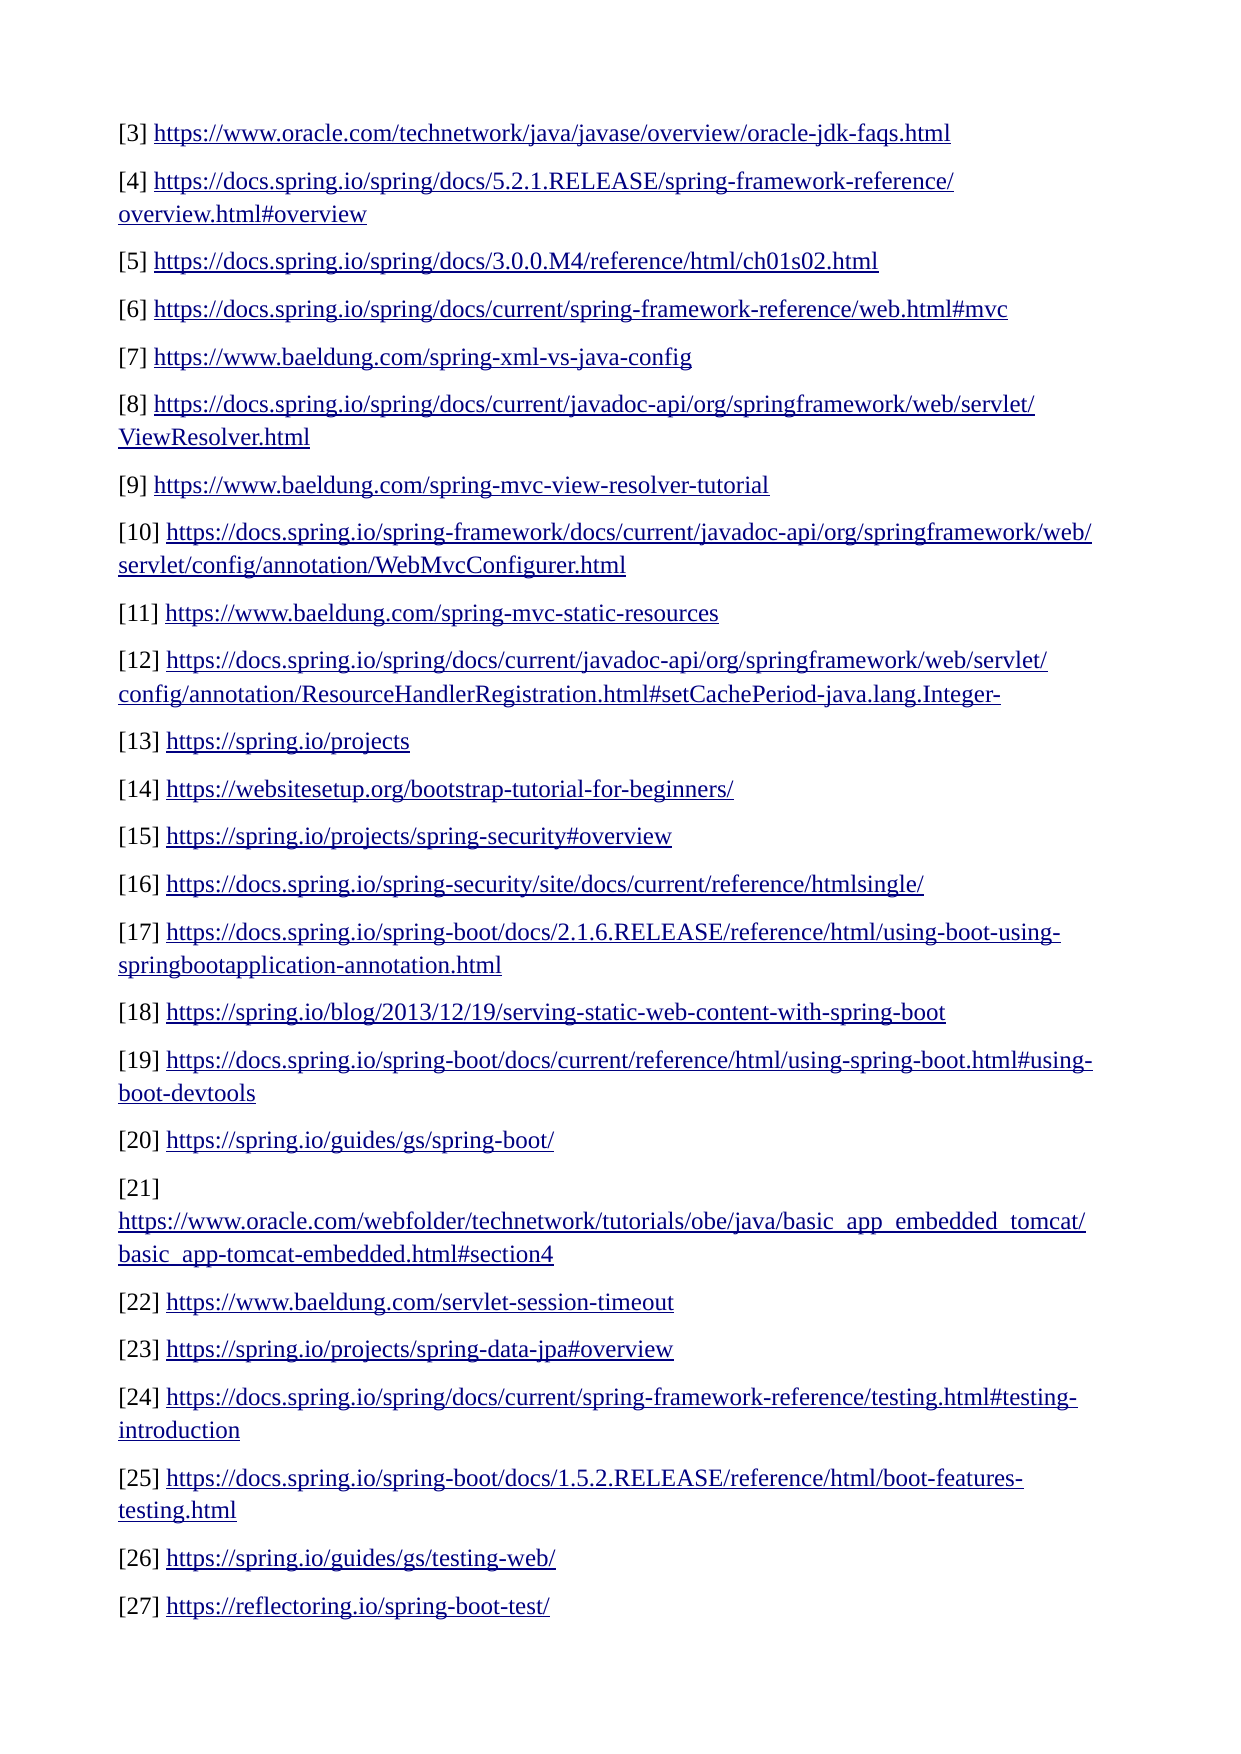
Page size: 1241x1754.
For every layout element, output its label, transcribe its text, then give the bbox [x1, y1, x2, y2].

text [7] https://www.baeldung.com/spring-xml-vs-java-config [118, 342, 1122, 370]
text [4] https://docs.spring.io/spring/docs/5.2.1.RELEASE/spring-framework-reference/overview.html#overview [118, 166, 1122, 227]
text [9] https://www.baeldung.com/spring-mvc-view-resolver-tutorial [118, 470, 1122, 498]
text [8] https://docs.spring.io/spring/docs/current/javadoc-api/org/springframework/web/servlet/ViewResolver.html [118, 389, 1122, 451]
text [19] https://docs.spring.io/spring-boot/docs/current/reference/html/using-spring-boot.html#using-boot-devtools [118, 1045, 1122, 1107]
text [22] https://www.baeldung.com/servlet-session-timeout [118, 1287, 1122, 1316]
text [5] https://docs.spring.io/spring/docs/3.0.0.M4/reference/html/ch01s02.html [118, 246, 1122, 275]
text [17] https://docs.spring.io/spring-boot/docs/2.1.6.RELEASE/reference/html/using-boot-using-springbootapplication-annotation.html [118, 917, 1122, 978]
text [14] https://websitesetup.org/bootstrap-tutorial-for-beginners/ [118, 774, 1122, 803]
text [3] https://www.oracle.com/technetwork/java/javase/overview/oracle-jdk-faqs.html [118, 118, 1122, 147]
text [6] https://docs.spring.io/spring/docs/current/spring-framework-reference/web.html#mvc [118, 294, 1122, 323]
text [27] https://reflectoring.io/spring-boot-test/ [118, 1591, 1122, 1619]
text [13] https://spring.io/projects [118, 726, 1122, 755]
text [12] https://docs.spring.io/spring/docs/current/javadoc-api/org/springframework/web/servlet/config/annotation/ResourceHandlerRegistration.html#setCachePeriod-java.lang.Integer- [118, 646, 1122, 707]
text [20] https://spring.io/guides/gs/spring-boot/ [118, 1126, 1122, 1154]
text [24] https://docs.spring.io/spring/docs/current/spring-framework-reference/testing.html#testing-introduction [118, 1382, 1122, 1444]
text [25] https://docs.spring.io/spring-boot/docs/1.5.2.RELEASE/reference/html/boot-features-testing.html [118, 1463, 1122, 1524]
text [16] https://docs.spring.io/spring-security/site/docs/current/reference/htmlsingle/ [118, 869, 1122, 898]
text [18] https://spring.io/blog/2013/12/19/serving-static-web-content-with-spring-boot [118, 997, 1122, 1026]
text [10] https://docs.spring.io/spring-framework/docs/current/javadoc-api/org/springframework/web/servlet/config/annotation/WebMvcConfigurer.html [118, 517, 1122, 579]
text [23] https://spring.io/projects/spring-data-jpa#overview [118, 1334, 1122, 1363]
text [11] https://www.baeldung.com/spring-mvc-static-resources [118, 598, 1122, 627]
text [26] https://spring.io/guides/gs/testing-web/ [118, 1543, 1122, 1572]
text [15] https://spring.io/projects/spring-security#overview [118, 821, 1122, 850]
text [21] https://www.oracle.com/webfolder/technetwork/tutorials/obe/java/basic_app_embedded_tomcat/basic_app-tomcat-embedded.html#section4 [118, 1173, 1122, 1268]
